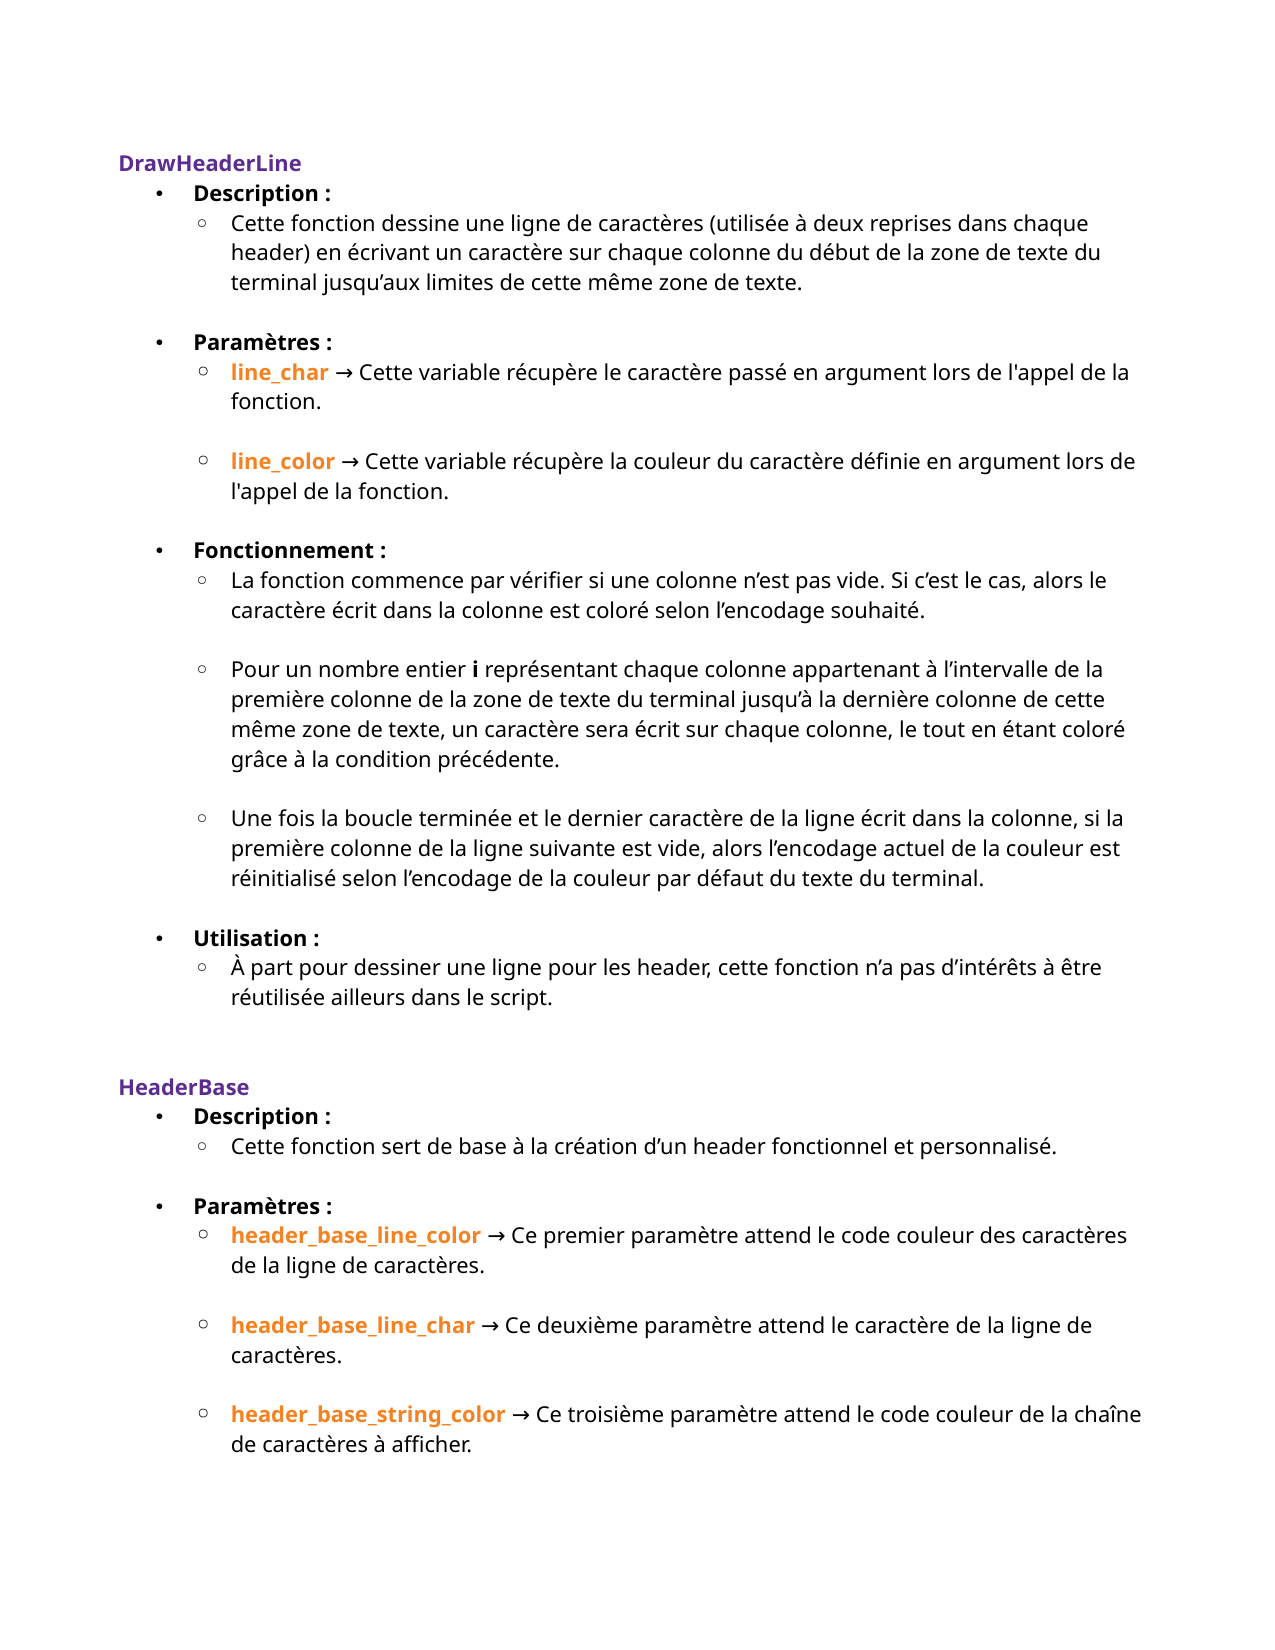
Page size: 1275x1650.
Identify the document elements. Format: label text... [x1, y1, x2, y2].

list Cette fonction sert de base à la création d’un header fonctionnel et personnalisé. [193, 1131, 1157, 1161]
list Fonctionnement : [156, 535, 1157, 565]
list Description : [156, 1101, 1157, 1131]
list Paramètres : [156, 327, 1157, 356]
list À part pour dessiner une ligne pour les header, cette fonction n’a pas d’intérêts à être réutilisée ailleurs dans le script. [193, 952, 1157, 1012]
list La fonction commence par vérifier si une colonne n’est pas vide. Si c’est le cas, alors le caractère écrit dans la colonne est coloré selon l’encodage souhaité. [193, 565, 1157, 624]
list Paramètres : [156, 1191, 1157, 1220]
text DrawHeaderLine [118, 148, 1157, 178]
list Utilisation : [156, 922, 1157, 952]
list Description : [156, 178, 1157, 207]
list line_color → Cette variable récupère la couleur du caractère définie en argument lors de l'appel de la fonction. [193, 446, 1157, 505]
text HeaderBase [118, 1071, 1157, 1101]
list header_base_line_char → Ce deuxième paramètre attend le caractère de la ligne de caractères. [193, 1310, 1157, 1369]
list Cette fonction dessine une ligne de caractères (utilisée à deux reprises dans chaque header) en écrivant un caractère sur chaque colonne du début de la zone de texte du terminal jusqu’aux limites de cette même zone de texte. [193, 207, 1157, 297]
list Pour un nombre entier i représentant chaque colonne appartenant à l’intervalle de la première colonne de la zone de texte du terminal jusqu’à la dernière colonne de cette même zone de texte, un caractère sera écrit sur chaque colonne, le tout en étant coloré grâce à la condition précédente. [193, 654, 1157, 773]
list line_char → Cette variable récupère le caractère passé en argument lors de l'appel de la fonction. [193, 356, 1157, 416]
list header_base_string_color → Ce troisième paramètre attend le code couleur de la chaîne de caractères à afficher. [193, 1399, 1157, 1459]
list header_base_line_color → Ce premier paramètre attend le code couleur des caractères de la ligne de caractères. [193, 1220, 1157, 1280]
list Une fois la boucle terminée et le dernier caractère de la ligne écrit dans la colonne, si la première colonne de la ligne suivante est vide, alors l’encodage actuel de la couleur est réinitialisé selon l’encodage de la couleur par défaut du texte du terminal. [193, 803, 1157, 893]
